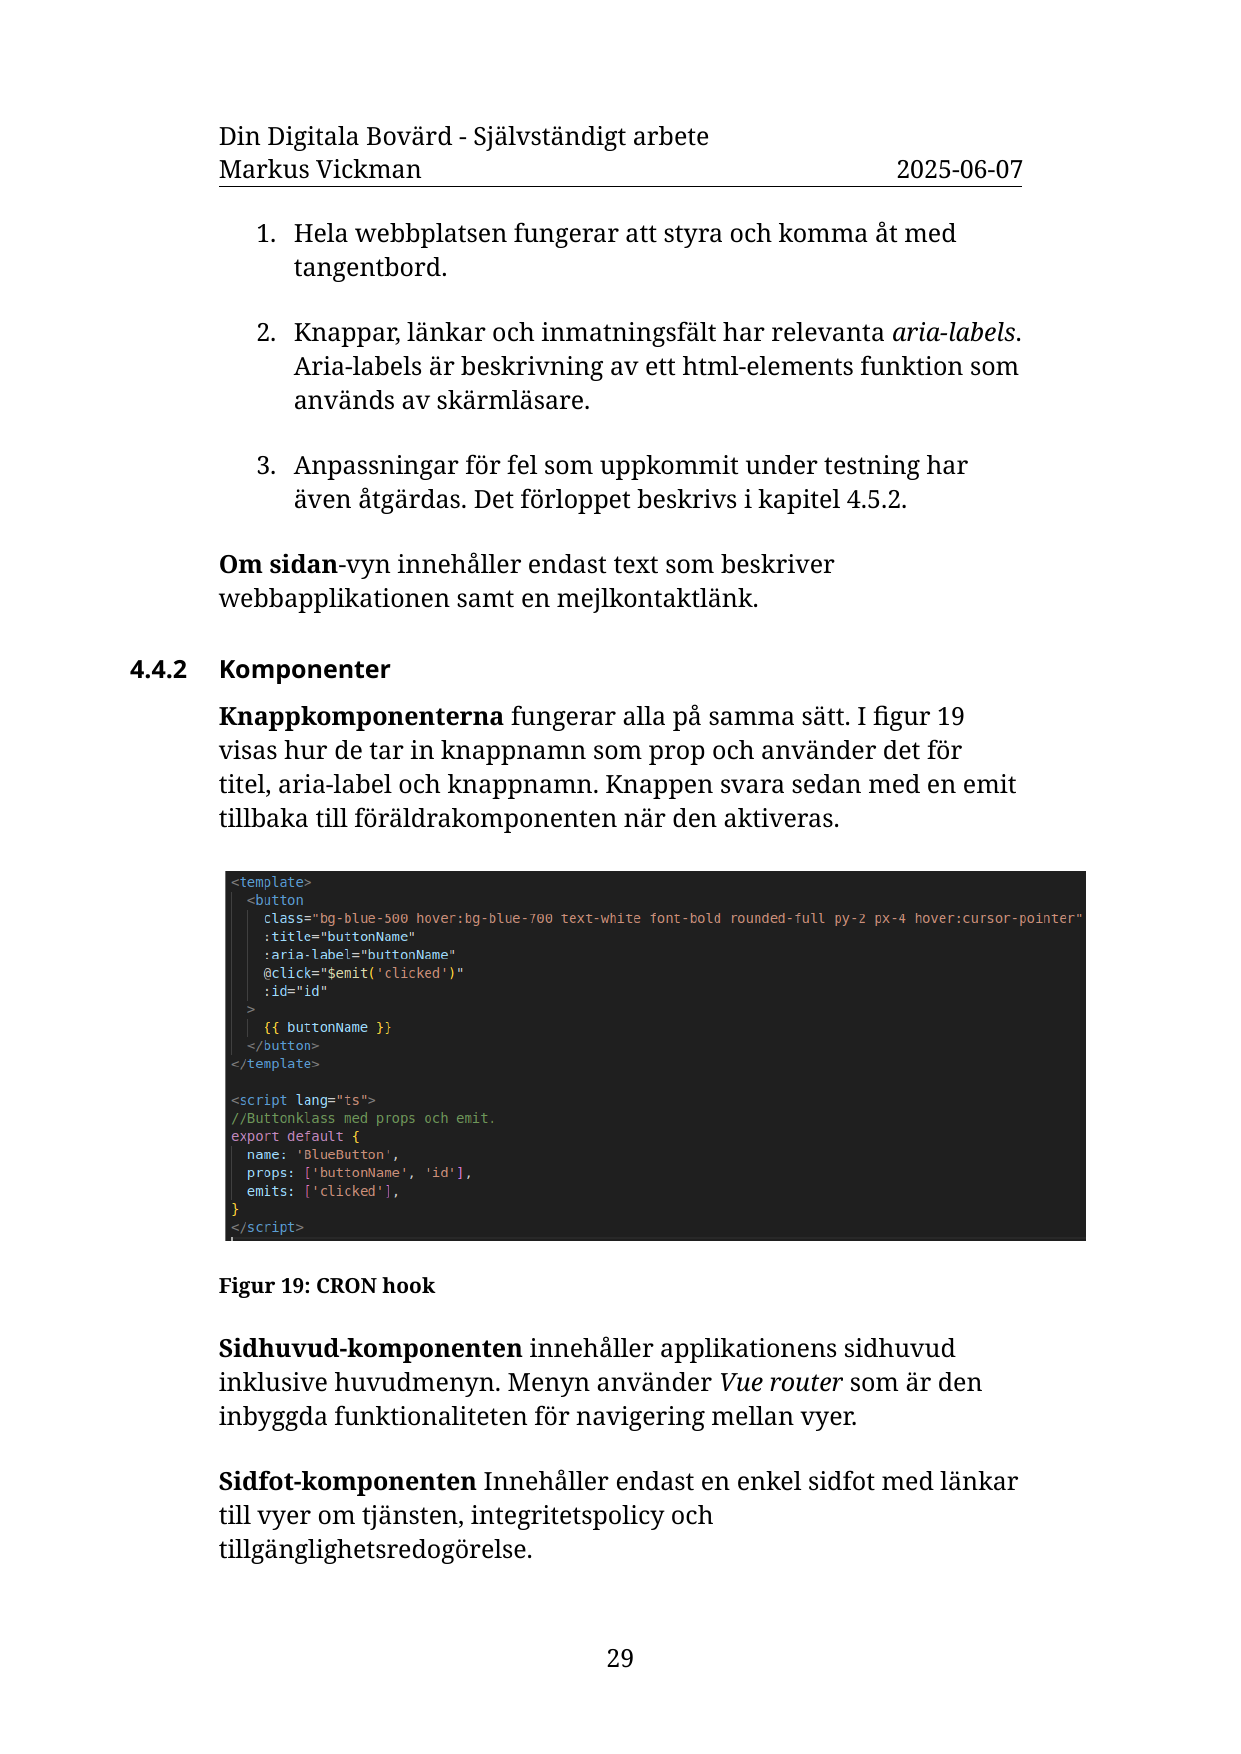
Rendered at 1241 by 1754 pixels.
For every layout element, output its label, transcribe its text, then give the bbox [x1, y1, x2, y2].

list Anpassningar för fel som uppkommit under testning har även åtgärdas. Det förloppet beskrivs i kapitel 4.5.2. [256, 448, 1022, 516]
list Hela webbplatsen fungerar att styra och komma åt med tangentbord. [256, 216, 1022, 284]
list Knappar, länkar och inmatningsfält har relevanta aria-labels. Aria-labels är beskrivning av ett html-elements funktion som används av skärmläsare. [256, 315, 1022, 417]
text Om sidan-vyn innehåller endast text som beskriver webbapplikationen samt en mejlkontaktlänk. [218, 547, 1022, 615]
text Figur 19: CRON hook [218, 1241, 1022, 1299]
text Sidhuvud-komponenten innehåller applikationens sidhuvud inklusive huvudmenyn. Menyn använder Vue router som är den inbyggda funktionaliteten för navigering mellan vyer. [218, 1330, 1022, 1432]
text Knappkomponenterna fungerar alla på samma sätt. I figur 19 visas hur de tar in knappnamn som prop och använder det för titel, aria-label och knappnamn. Knappen svara sedan med en emit tillbaka till föräldrakomponenten när den aktiveras. [218, 699, 1022, 835]
text Sidfot-komponenten Innehåller endast en enkel sidfot med länkar till vyer om tjänsten, integritetspolicy och tillgänglighetsredogörelse. [218, 1463, 1022, 1565]
subtitle Komponenter [130, 652, 1022, 686]
picture [225, 871, 1086, 1241]
